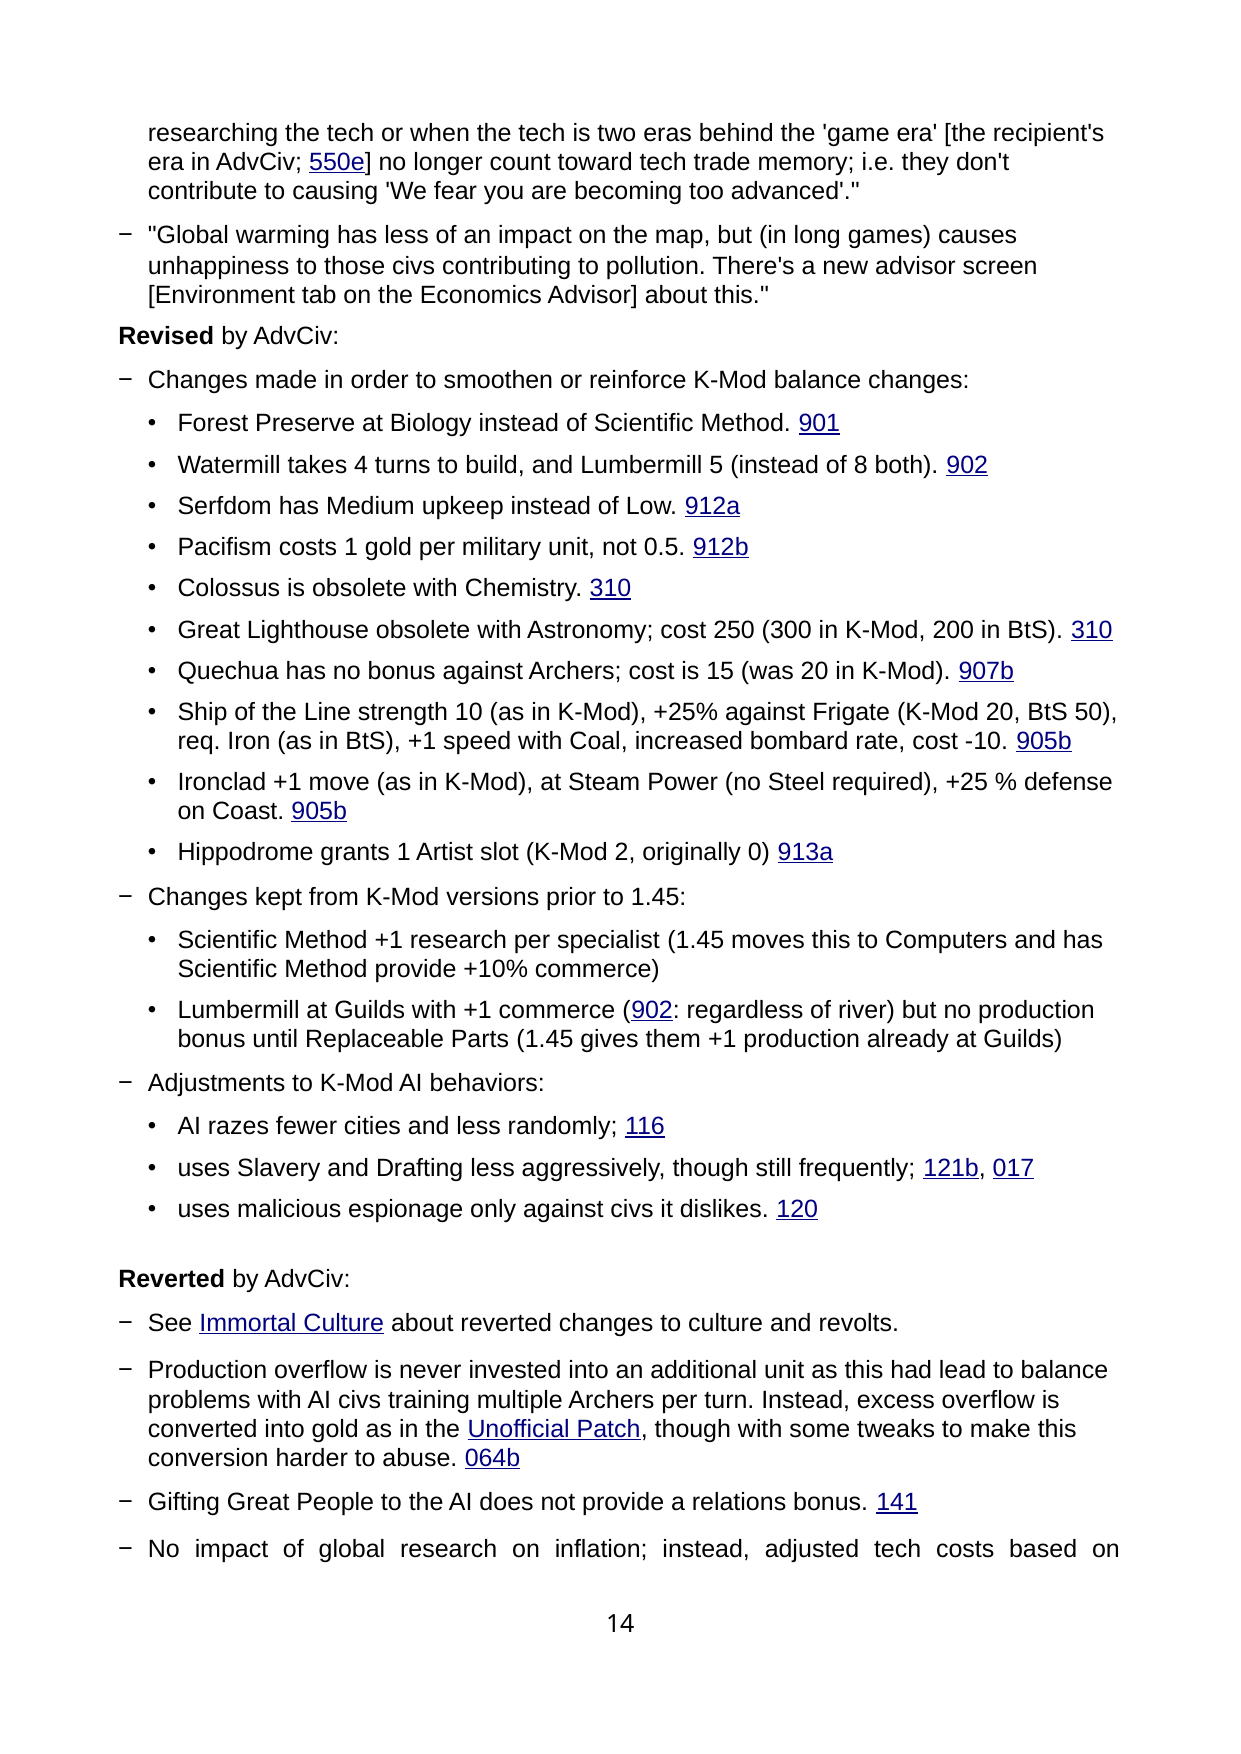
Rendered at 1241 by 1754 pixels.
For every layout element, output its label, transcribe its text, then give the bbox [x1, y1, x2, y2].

list uses malicious espionage only against civs it dislikes. 120 [148, 1194, 1122, 1223]
list Pacifism costs 1 gold per military unit, not 0.5. 912b [148, 532, 1122, 561]
list Great Lighthouse obsolete with Astronomy; cost 250 (300 in K-Mod, 200 in BtS). 310 [148, 614, 1122, 643]
list No impact of global research on inflation; instead, adjusted tech costs based on [118, 1531, 1122, 1564]
list Production overflow is never invested into an additional unit as this had lead to balance problems with AI civs training multiple Archers per turn. Instead, excess overflow is converted into gold as in the Unofficial Patch, though with some tweaks to make this conversion harder to abuse. 064b [118, 1351, 1122, 1472]
text Revised by AdvCiv: [118, 321, 1122, 349]
list Colossus is obsolete with Chemistry. 310 [148, 573, 1122, 602]
list Changes kept from K-Mod versions prior to 1.45: [118, 878, 1122, 912]
list AI razes fewer cities and less randomly; 116 [148, 1111, 1122, 1140]
list Ironclad +1 move (as in K-Mod), at Steam Power (no Steel required), +25 % defense on Coast. 905b [148, 767, 1122, 825]
list Quechua has no bonus against Archers; cost is 15 (was 20 in K-Mod). 907b [148, 656, 1122, 685]
list researching the tech or when the tech is two eras behind the 'game era' [the recipient's era in AdvCiv; 550e] no longer count toward tech trade memory; i.e. they don't contribute to causing 'We fear you are becoming too advanced'." [118, 118, 1122, 204]
list uses Slavery and Drafting less aggressively, though still frequently; 121b, 017 [148, 1152, 1122, 1181]
list Watermill takes 4 turns to build, and Lumbermill 5 (instead of 8 both). 902 [148, 449, 1122, 478]
list See Immortal Culture about reverted changes to culture and revolts. [118, 1305, 1122, 1339]
list Gifting Great People to the AI does not provide a relations bonus. 141 [118, 1484, 1122, 1518]
list Hippodrome grants 1 Artist slot (K-Mod 2, originally 0) 913a [148, 837, 1122, 866]
list Scientific Method +1 research per specialist (1.45 moves this to Computers and has Scientific Method provide +10% commerce) [148, 925, 1122, 982]
list Serfdom has Medium upkeep instead of Low. 912a [148, 491, 1122, 520]
list Adjustments to K-Mod AI behaviors: [118, 1065, 1122, 1099]
list Ship of the Line strength 10 (as in K-Mod), +25% against Frigate (K-Mod 20, BtS 50), req. Iron (as in BtS), +1 speed with Coal, increased bombard rate, cost -10. 905b [148, 697, 1122, 755]
list Lumbermill at Guilds with +1 commerce (902: regardless of river) but no production bonus until Replaceable Parts (1.45 gives them +1 production already at Guilds) [148, 995, 1122, 1052]
text Reverted by AdvCiv: [118, 1235, 1122, 1292]
list Changes made in order to smoothen or reinforce K-Mod balance changes: [118, 362, 1122, 396]
list Forest Preserve at Biology instead of Scientific Method. 901 [148, 408, 1122, 437]
list "Global warming has less of an impact on the map, but (in long games) causes unhappiness to those civs contributing to pollution. There's a new advisor screen [Environment tab on the Economics Advisor] about this." [118, 217, 1122, 308]
